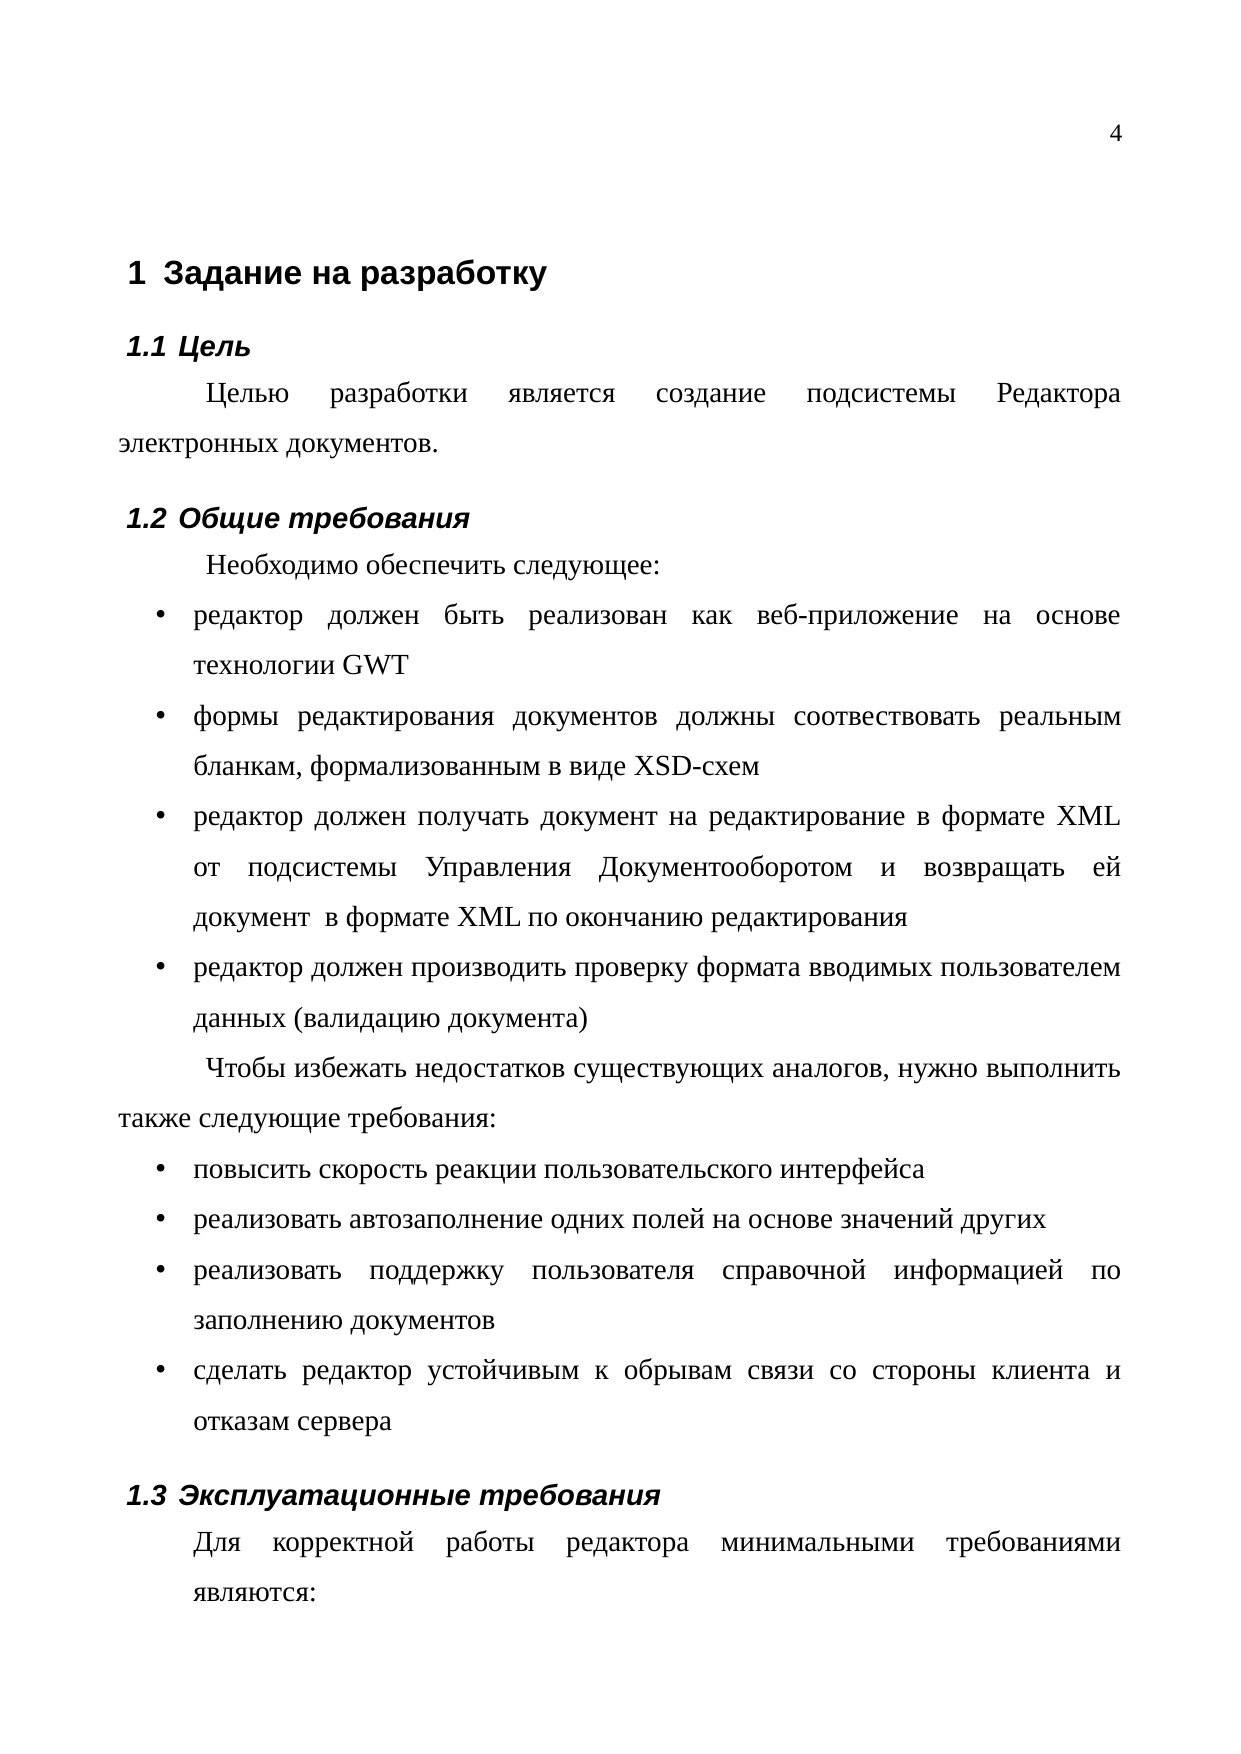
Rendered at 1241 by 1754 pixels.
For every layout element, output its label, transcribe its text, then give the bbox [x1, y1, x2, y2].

subtitle Задание на разработку [118, 253, 1122, 292]
text Целью разработки является создание подсистемы Редактора электронных документов. [118, 375, 1122, 459]
list сделать редактор устойчивым к обрывам связи со стороны клиента и отказам сервера [156, 1352, 1122, 1436]
list редактор должен получать документ на редактирование в формате XML от подсистемы Управления Документооборотом и возвращать ей документ в формате XML по окончанию редактирования [156, 798, 1122, 933]
list реализовать автозаполнение одних полей на основе значений других [156, 1201, 1122, 1235]
list повысить скорость реакции пользовательского интерфейса [156, 1151, 1122, 1184]
subtitle Общие требования [118, 501, 1122, 534]
list редактор должен производить проверку формата вводимых пользователем данных (валидацию документа) [156, 949, 1122, 1033]
list Для корректной работы редактора минимальными требованиями являются: [156, 1524, 1122, 1608]
text Чтобы избежать недостатков существующих аналогов, нужно выполнить также следующие требования: [118, 1050, 1122, 1134]
subtitle Эксплуатационные требования [118, 1478, 1122, 1512]
text Необходимо обеспечить следующее: [118, 547, 1122, 580]
list редактор должен быть реализован как веб-приложение на основе технологии GWT [156, 597, 1122, 681]
list реализовать поддержку пользователя справочной информацией по заполнению документов [156, 1252, 1122, 1336]
list формы редактирования документов должны соотвествовать реальным бланкам, формализованным в виде XSD-схем [156, 698, 1122, 782]
subtitle Цель [118, 329, 1122, 363]
